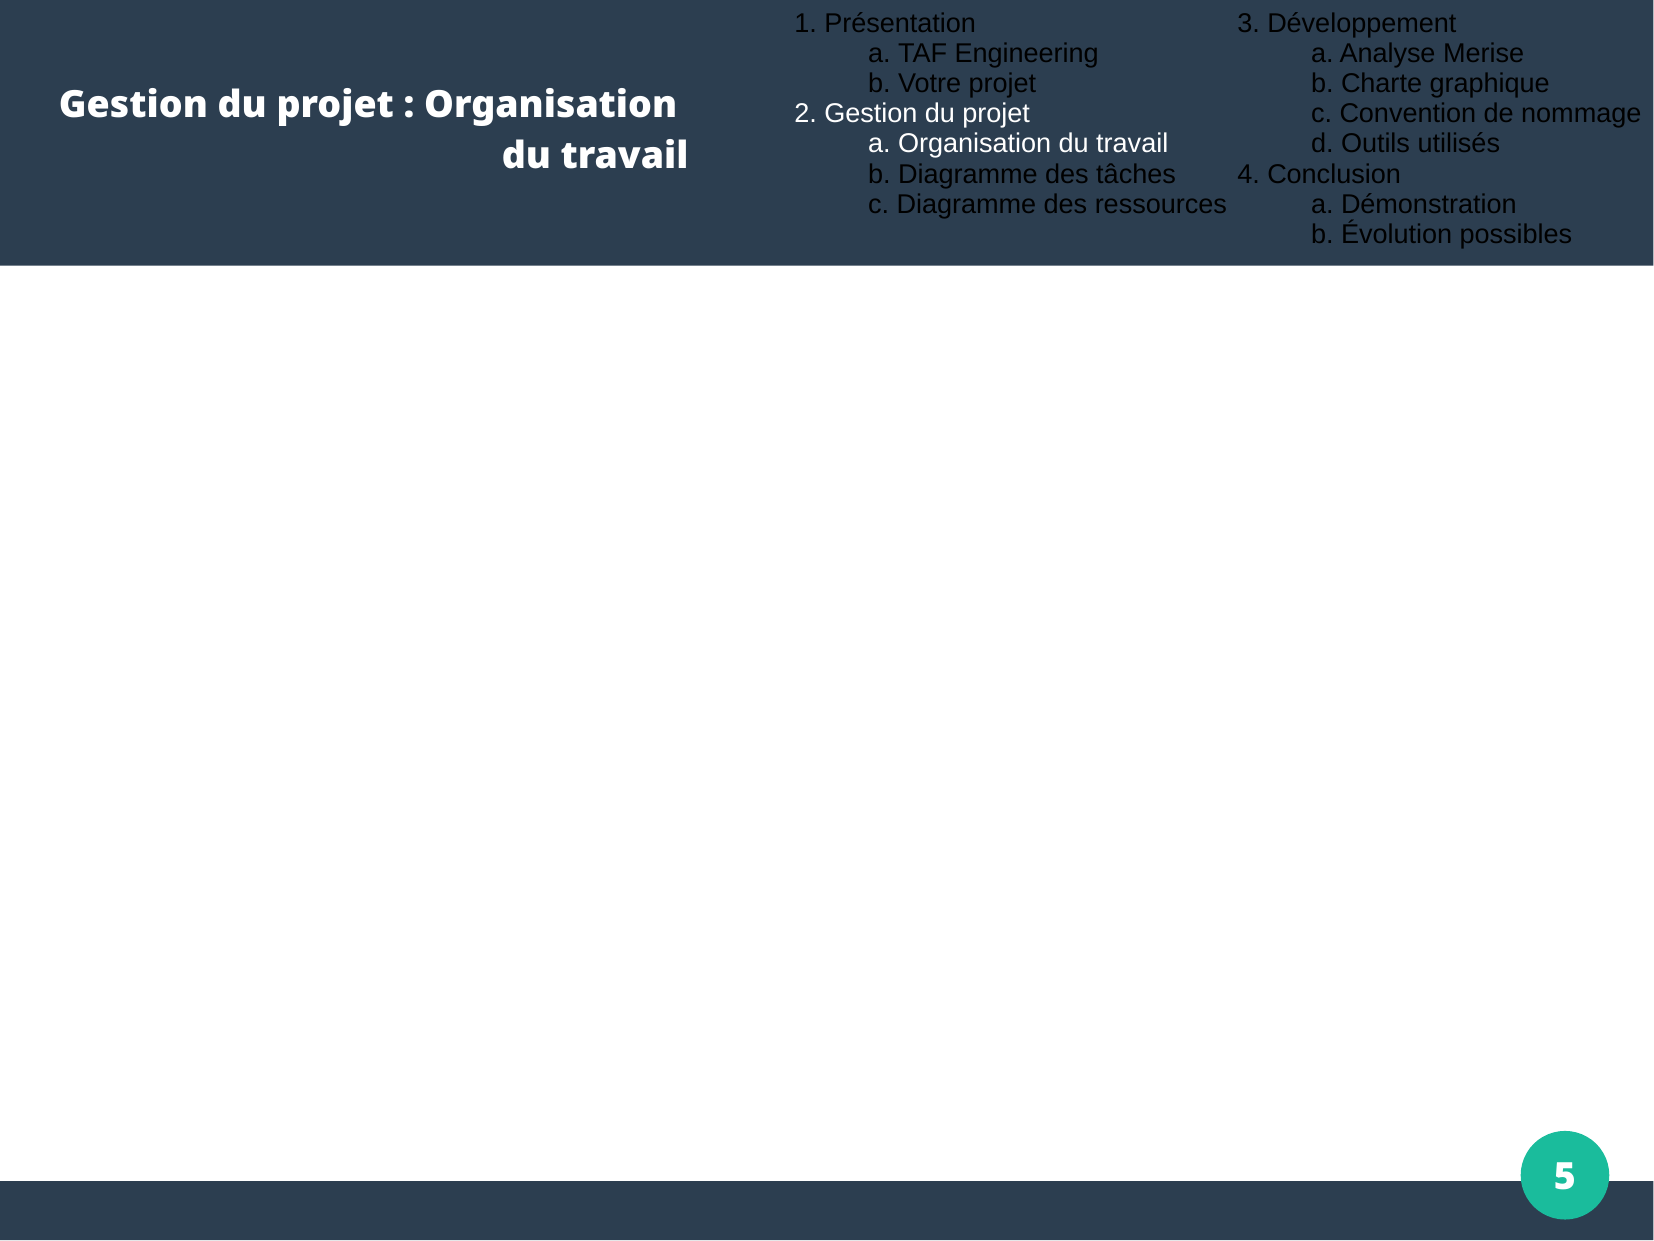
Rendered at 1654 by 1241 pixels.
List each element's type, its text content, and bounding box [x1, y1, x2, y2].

text_box 1. Présentation 3. Développement a. TAF Engineering a. Analyse Merise b. Votre projet b. Charte graphique 2. Gestion du projet c. Convention de nommage a. Organisation du travail d. Outils utilisés b. Diagramme des tâches 4. Conclusion c. Diagramme des ressources a. Démonstration b. Évolution possibles [779, 0, 1654, 339]
title Gestion du projet : Organisation du travail [59, 49, 779, 207]
